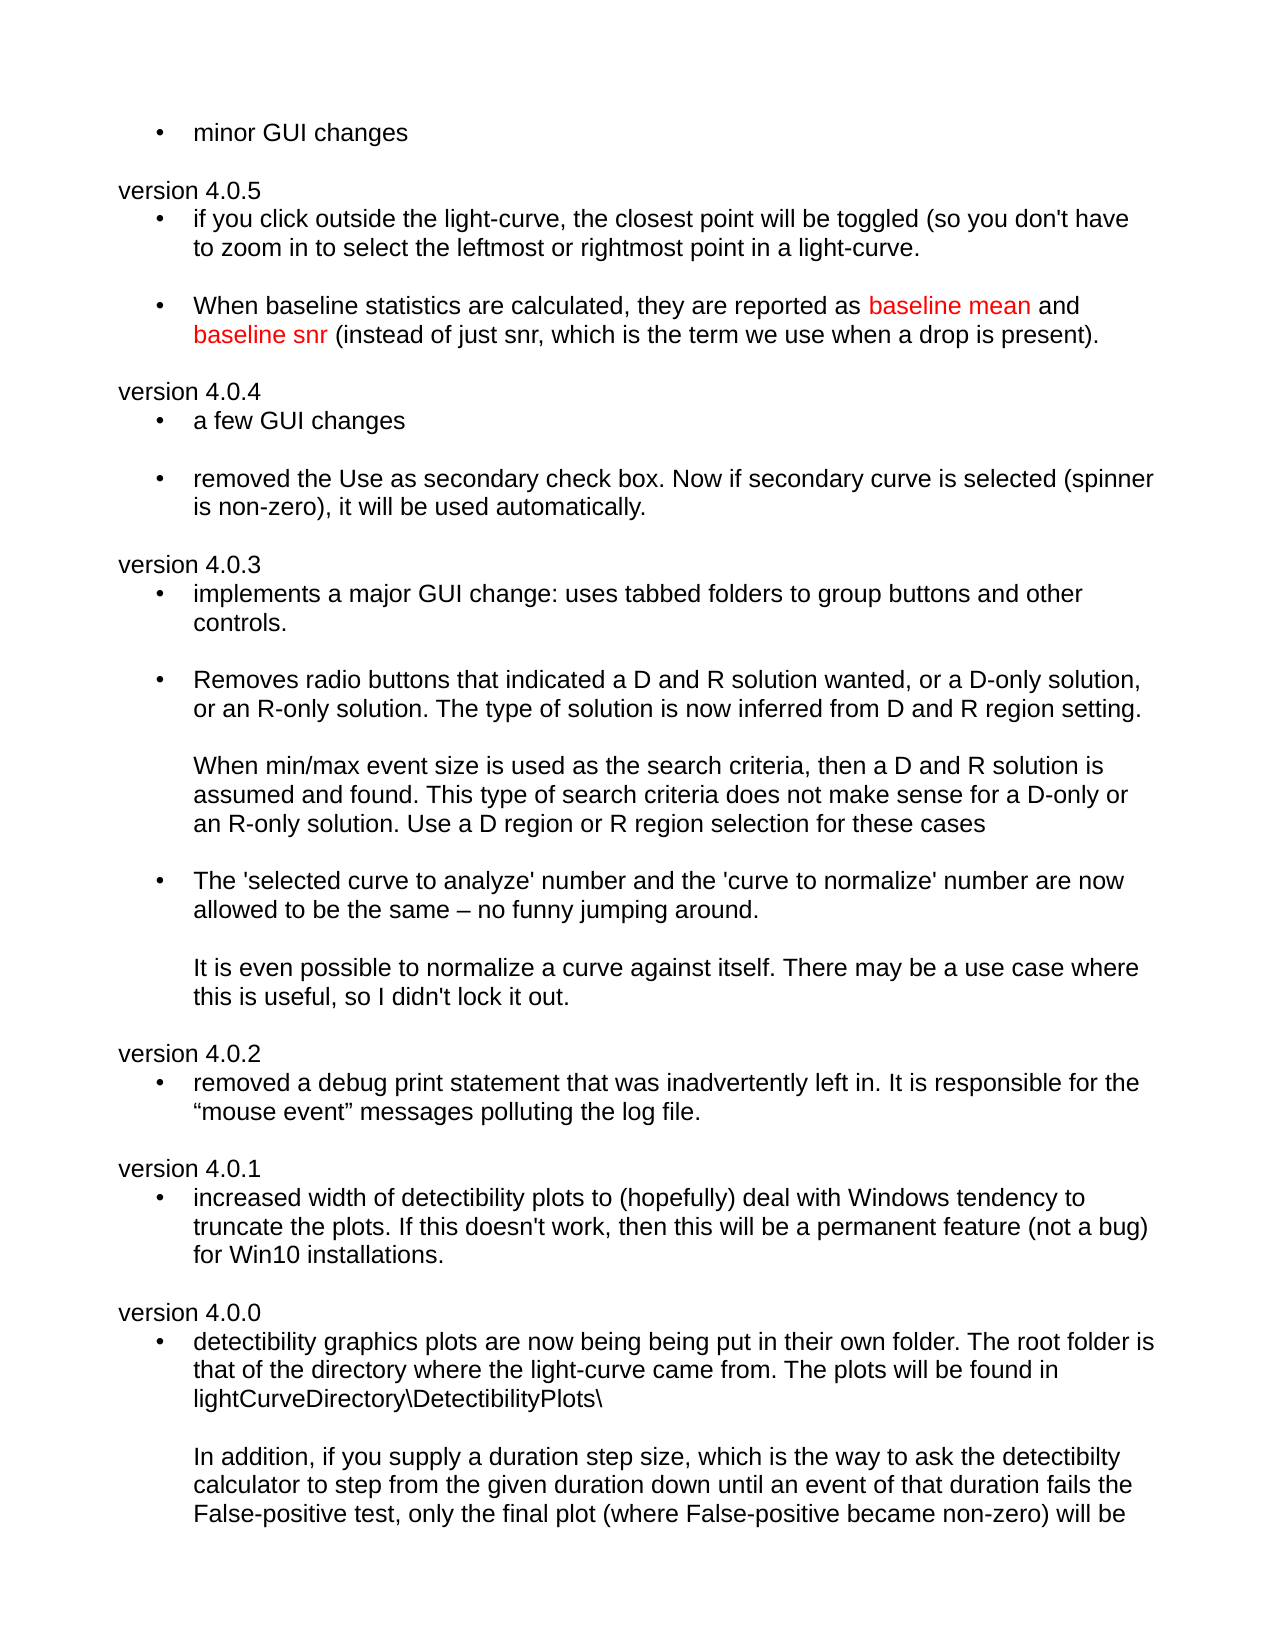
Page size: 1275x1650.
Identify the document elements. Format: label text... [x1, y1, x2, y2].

list increased width of detectibility plots to (hopefully) deal with Windows tendency to truncate the plots. If this doesn't work, then this will be a permanent feature (not a bug) for Win10 installations. [156, 1183, 1157, 1298]
list a few GUI changes [156, 406, 1157, 463]
list Removes radio buttons that indicated a D and R solution wanted, or a D-only solution, or an R-only solution. The type of solution is now inferred from D and R region setting. When min/max event size is used as the search criteria, then a D and R solution is assumed and found. This type of search criteria does not make sense for a D-only or an R-only solution. Use a D region or R region selection for these cases [156, 665, 1157, 866]
text version 4.0.3 [118, 550, 1157, 579]
list detectibility graphics plots are now being being put in their own folder. The root folder is that of the directory where the light-curve came from. The plots will be found in lightCurveDirectory\DetectibilityPlots\ In addition, if you supply a duration step size, which is the way to ask the detectibilty calculator to step from the given duration down until an event of that duration fails the False-positive test, only the final plot (where False-positive became non-zero) will be [156, 1327, 1157, 1528]
list if you click outside the light-curve, the closest point will be toggled (so you don't have to zoom in to select the leftmost or rightmost point in a light-curve. [156, 204, 1157, 291]
text version 4.0.1 [118, 1154, 1157, 1183]
text version 4.0.5 [118, 176, 1157, 204]
list removed the Use as secondary check box. Now if secondary curve is selected (spinner is non-zero), it will be used automatically. [156, 463, 1157, 550]
text version 4.0.4 [118, 377, 1157, 406]
list minor GUI changes [156, 118, 1157, 176]
list When baseline statistics are calculated, they are reported as baseline mean and baseline snr (instead of just snr, which is the term we use when a drop is present). [156, 291, 1157, 377]
text version 4.0.0 [118, 1298, 1157, 1327]
text version 4.0.2 [118, 1039, 1157, 1068]
list implements a major GUI change: uses tabbed folders to group buttons and other controls. [156, 579, 1157, 665]
list removed a debug print statement that was inadvertently left in. It is responsible for the “mouse event” messages polluting the log file. [156, 1068, 1157, 1154]
list The 'selected curve to analyze' number and the 'curve to normalize' number are now allowed to be the same – no funny jumping around. It is even possible to normalize a curve against itself. There may be a use case where this is useful, so I didn't lock it out. [156, 866, 1157, 1039]
